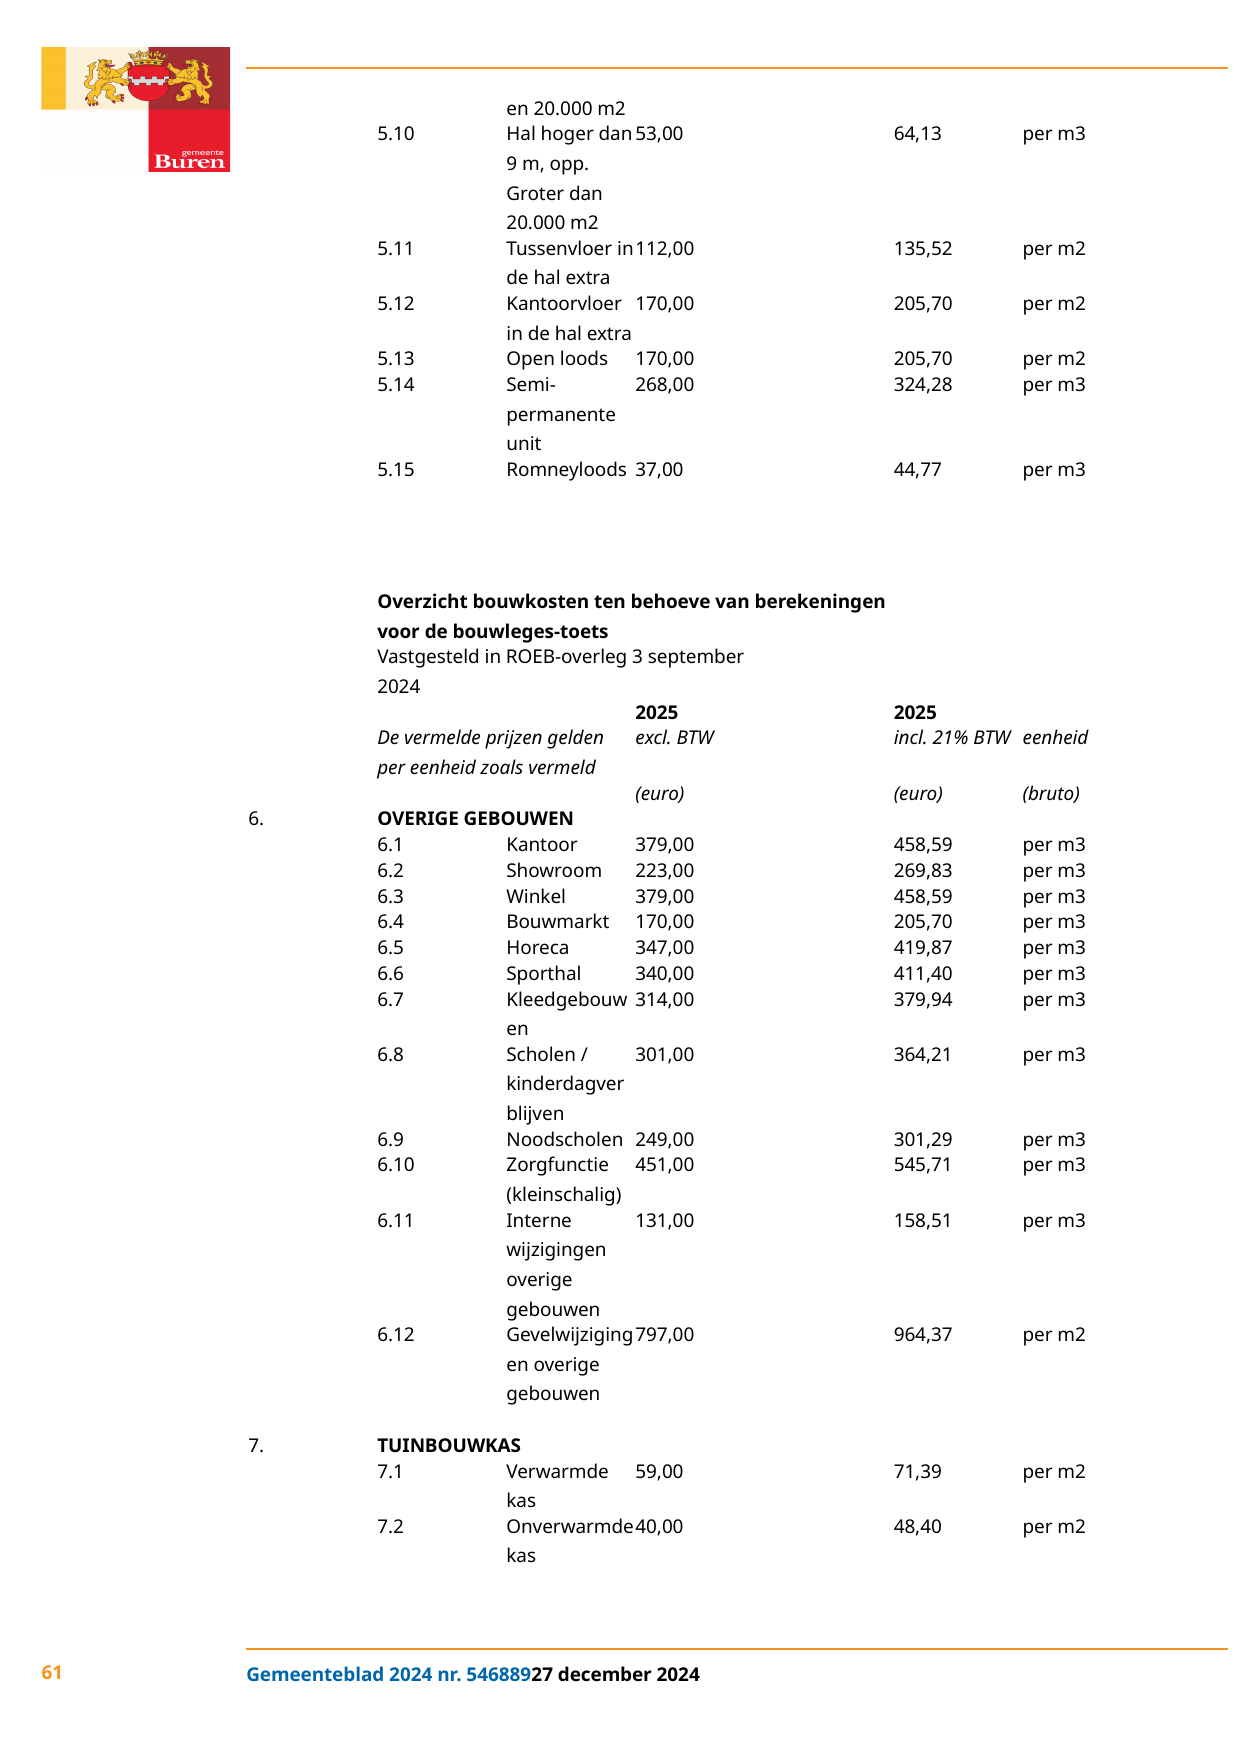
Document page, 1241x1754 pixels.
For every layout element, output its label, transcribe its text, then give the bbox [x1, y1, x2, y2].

table_cell [764, 960, 893, 986]
table_cell [248, 588, 377, 643]
table_cell 71,39 [894, 1458, 1022, 1513]
table_cell [248, 934, 377, 960]
table_cell 205,70 [894, 909, 1022, 934]
table_cell [248, 806, 377, 831]
table_cell Verwarmde kas [506, 1458, 635, 1513]
table_cell [248, 1207, 377, 1321]
table_cell per m3 [1023, 1126, 1152, 1152]
table_cell 7.2 [377, 1513, 506, 1568]
table_cell (bruto) [1023, 780, 1152, 806]
table_cell 314,00 [635, 986, 764, 1041]
table_cell Interne wijzigingen overige gebouwen [506, 1207, 635, 1321]
table_cell [764, 1041, 893, 1126]
table_cell [248, 725, 377, 780]
table_cell [764, 1569, 893, 1594]
table_cell Horeca [506, 934, 635, 960]
table_cell [764, 346, 893, 371]
table_cell Vastgesteld in ROEB-overleg 3 september 2024 [377, 644, 764, 699]
table_cell [248, 1126, 377, 1152]
table_cell Bouwmarkt [506, 909, 635, 934]
table_cell [764, 482, 893, 508]
table_cell Noodscholen [506, 1126, 635, 1152]
table_cell 347,00 [635, 934, 764, 960]
table_cell 419,87 [894, 934, 1022, 960]
table_cell 112,00 [635, 235, 764, 290]
table_cell [377, 95, 506, 121]
table_cell [764, 986, 893, 1041]
table_cell Kantoorvloer in de hal extra [506, 290, 635, 346]
table_cell [764, 780, 893, 806]
table_cell 458,59 [894, 883, 1022, 908]
table_cell [377, 780, 506, 806]
table_cell [248, 1406, 377, 1432]
table_cell 64,13 [894, 121, 1022, 235]
table_cell [377, 482, 506, 508]
table_cell 205,70 [894, 346, 1022, 371]
table_cell [764, 235, 893, 290]
table_cell 6.9 [377, 1126, 506, 1152]
table_cell 2025 [635, 699, 764, 724]
table_cell [1023, 1432, 1152, 1458]
table_cell [764, 1513, 893, 1568]
table_cell [1023, 644, 1152, 699]
table_cell [1023, 806, 1152, 831]
table_cell 6.5 [377, 934, 506, 960]
table_cell [248, 909, 377, 934]
table_cell Tussenvloer in de hal extra [506, 235, 635, 290]
table_cell Onverwarmde kas [506, 1513, 635, 1568]
table_cell [1023, 95, 1152, 121]
table_cell 249,00 [635, 1126, 764, 1152]
table_cell 131,00 [635, 1207, 764, 1321]
table_cell [248, 644, 377, 699]
table_cell Open loods [506, 346, 635, 371]
table_cell [764, 644, 893, 699]
table_cell 6.4 [377, 909, 506, 934]
table_cell [894, 1432, 1022, 1458]
table_cell [894, 644, 1022, 699]
table_cell 379,00 [635, 831, 764, 857]
table_cell [248, 1432, 377, 1458]
table_cell [764, 1152, 893, 1207]
table_cell [506, 780, 635, 806]
table_cell [377, 1569, 506, 1594]
table_cell [248, 1458, 377, 1513]
table_cell 340,00 [635, 960, 764, 986]
table_cell [894, 563, 1152, 588]
table_cell [248, 95, 377, 121]
table_cell [506, 1569, 635, 1594]
picture [41, 47, 231, 172]
table_cell [506, 699, 635, 724]
table_cell 37,00 [635, 456, 764, 482]
table_cell 411,40 [894, 960, 1022, 986]
table_cell [506, 482, 635, 508]
table_cell [248, 960, 377, 986]
table_cell excl. BTW [635, 725, 764, 780]
table_cell (euro) [894, 780, 1022, 806]
table_cell [764, 909, 893, 934]
table_cell 2025 [894, 699, 1022, 724]
table_cell [894, 1569, 1022, 1594]
table_cell Sporthal [506, 960, 635, 986]
table_cell 44,77 [894, 456, 1022, 482]
table_cell 5.13 [377, 346, 506, 371]
table_cell 364,21 [894, 1041, 1022, 1126]
table_cell [248, 699, 377, 724]
table_cell [635, 1432, 764, 1458]
table_cell [764, 857, 893, 883]
table_cell [764, 883, 893, 908]
table_cell [764, 1406, 893, 1432]
table_cell 6.2 [377, 857, 506, 883]
table_cell 458,59 [894, 831, 1022, 857]
table_cell 379,94 [894, 986, 1022, 1041]
table_cell [764, 95, 893, 121]
table_cell per m3 [1023, 960, 1152, 986]
table_header [248, 511, 893, 588]
table_cell 6.3 [377, 883, 506, 908]
table_cell [764, 1432, 893, 1458]
table_cell 379,00 [635, 883, 764, 908]
table_cell per m3 [1023, 909, 1152, 934]
table_cell Semi-permanente unit [506, 371, 635, 456]
table_cell (euro) [635, 780, 764, 806]
table_cell 269,83 [894, 857, 1022, 883]
table_cell 6.12 [377, 1321, 506, 1406]
table_cell Zorgfunctie (kleinschalig) [506, 1152, 635, 1207]
table_cell per m3 [1023, 986, 1152, 1041]
table_cell [377, 699, 506, 724]
table_cell 48,40 [894, 1513, 1022, 1568]
table_cell incl. 21% BTW [894, 725, 1022, 780]
table_cell 5.10 [377, 121, 506, 235]
table_cell per m2 [1023, 1513, 1152, 1568]
table_cell eenheid [1023, 725, 1152, 780]
table_cell 5.14 [377, 371, 506, 456]
table_cell [248, 456, 377, 482]
table_cell 158,51 [894, 1207, 1022, 1321]
table_cell [1023, 699, 1152, 724]
table_cell [635, 1569, 764, 1594]
table_cell 6.6 [377, 960, 506, 986]
table_cell Kantoor [506, 831, 635, 857]
table_cell 59,00 [635, 1458, 764, 1513]
table_cell [894, 537, 1152, 562]
table_cell [377, 1406, 506, 1432]
table_cell 301,29 [894, 1126, 1022, 1152]
table_cell [894, 588, 1022, 643]
table_cell [248, 857, 377, 883]
table_cell en 20.000 m2 [506, 95, 635, 121]
table_cell [1023, 1406, 1152, 1432]
table_cell [248, 1152, 377, 1207]
table_header [894, 511, 1152, 537]
table_cell 964,37 [894, 1321, 1022, 1406]
table_cell [1023, 588, 1152, 643]
table_cell [764, 290, 893, 346]
table_cell 40,00 [635, 1513, 764, 1568]
table_cell per m3 [1023, 371, 1152, 456]
table_cell [764, 1126, 893, 1152]
table_cell 6.1 [377, 831, 506, 857]
table_cell 545,71 [894, 1152, 1022, 1207]
table_cell per m2 [1023, 235, 1152, 290]
table_cell 7.1 [377, 1458, 506, 1513]
table_cell [635, 482, 764, 508]
table_cell per m2 [1023, 290, 1152, 346]
table_cell per m2 [1023, 1321, 1152, 1406]
table_cell [894, 482, 1022, 508]
table_cell [764, 371, 893, 456]
table_cell per m3 [1023, 934, 1152, 960]
table_cell [894, 1406, 1022, 1432]
table_cell [248, 371, 377, 456]
table_cell [248, 482, 377, 508]
table_cell [894, 95, 1022, 121]
table_cell TUINBOUWKAS [377, 1432, 635, 1458]
table_cell [764, 1458, 893, 1513]
table_cell [248, 1321, 377, 1406]
table_cell [1023, 1569, 1152, 1594]
table_cell Scholen / kinderdagverblijven [506, 1041, 635, 1126]
table_cell 223,00 [635, 857, 764, 883]
table_cell per m3 [1023, 883, 1152, 908]
table_cell [764, 1207, 893, 1321]
table_cell 6.8 [377, 1041, 506, 1126]
table_cell per m3 [1023, 1152, 1152, 1207]
table_cell Winkel [506, 883, 635, 908]
table_cell [764, 456, 893, 482]
table_cell [1023, 482, 1152, 508]
table_cell [248, 1513, 377, 1568]
table_cell 324,28 [894, 371, 1022, 456]
table_cell 170,00 [635, 346, 764, 371]
table_cell 170,00 [635, 909, 764, 934]
table_cell 135,52 [894, 235, 1022, 290]
table_cell Overzicht bouwkosten ten behoeve van berekeningen voor de bouwleges-toets [377, 588, 893, 643]
table_cell [248, 290, 377, 346]
table_cell OVERIGE GEBOUWEN [377, 806, 635, 831]
table_cell 268,00 [635, 371, 764, 456]
table_cell Romneyloods [506, 456, 635, 482]
table_cell 797,00 [635, 1321, 764, 1406]
table_cell De vermelde prijzen gelden per eenheid zoals vermeld [377, 725, 635, 780]
table_cell per m2 [1023, 1458, 1152, 1513]
table_cell 6.11 [377, 1207, 506, 1321]
table_cell [248, 883, 377, 908]
table_cell Showroom [506, 857, 635, 883]
table_cell Hal hoger dan 9 m, opp. Groter dan 20.000 m2 [506, 121, 635, 235]
table_cell [506, 1406, 635, 1432]
table_cell [635, 95, 764, 121]
table_cell [764, 1321, 893, 1406]
table_cell [764, 934, 893, 960]
table_cell 170,00 [635, 290, 764, 346]
table_cell 5.11 [377, 235, 506, 290]
table_cell per m3 [1023, 456, 1152, 482]
table_cell per m3 [1023, 1041, 1152, 1126]
table_cell [635, 806, 764, 831]
table_cell 5.15 [377, 456, 506, 482]
table_cell per m3 [1023, 1207, 1152, 1321]
table_cell [248, 780, 377, 806]
table_cell [248, 121, 377, 235]
table_cell 6.7 [377, 986, 506, 1041]
table_cell [248, 1569, 377, 1594]
table_cell per m3 [1023, 831, 1152, 857]
table_cell [248, 235, 377, 290]
table_cell [764, 831, 893, 857]
table_cell [894, 806, 1022, 831]
table_cell 53,00 [635, 121, 764, 235]
table_cell per m3 [1023, 121, 1152, 235]
table_cell [764, 121, 893, 235]
table_cell [635, 1406, 764, 1432]
table_cell [764, 725, 893, 780]
table_cell [764, 699, 893, 724]
table_cell [248, 986, 377, 1041]
table_cell 301,00 [635, 1041, 764, 1126]
table_cell [764, 806, 893, 831]
table_cell [248, 831, 377, 857]
table_cell [248, 1041, 377, 1126]
table_cell 451,00 [635, 1152, 764, 1207]
table_cell Kleedgebouwen [506, 986, 635, 1041]
table_cell Gevelwijzigingen overige gebouwen [506, 1321, 635, 1406]
table_cell 5.12 [377, 290, 506, 346]
table_cell 205,70 [894, 290, 1022, 346]
table_cell [248, 346, 377, 371]
table_cell 6.10 [377, 1152, 506, 1207]
table_cell per m3 [1023, 857, 1152, 883]
table_cell per m2 [1023, 346, 1152, 371]
